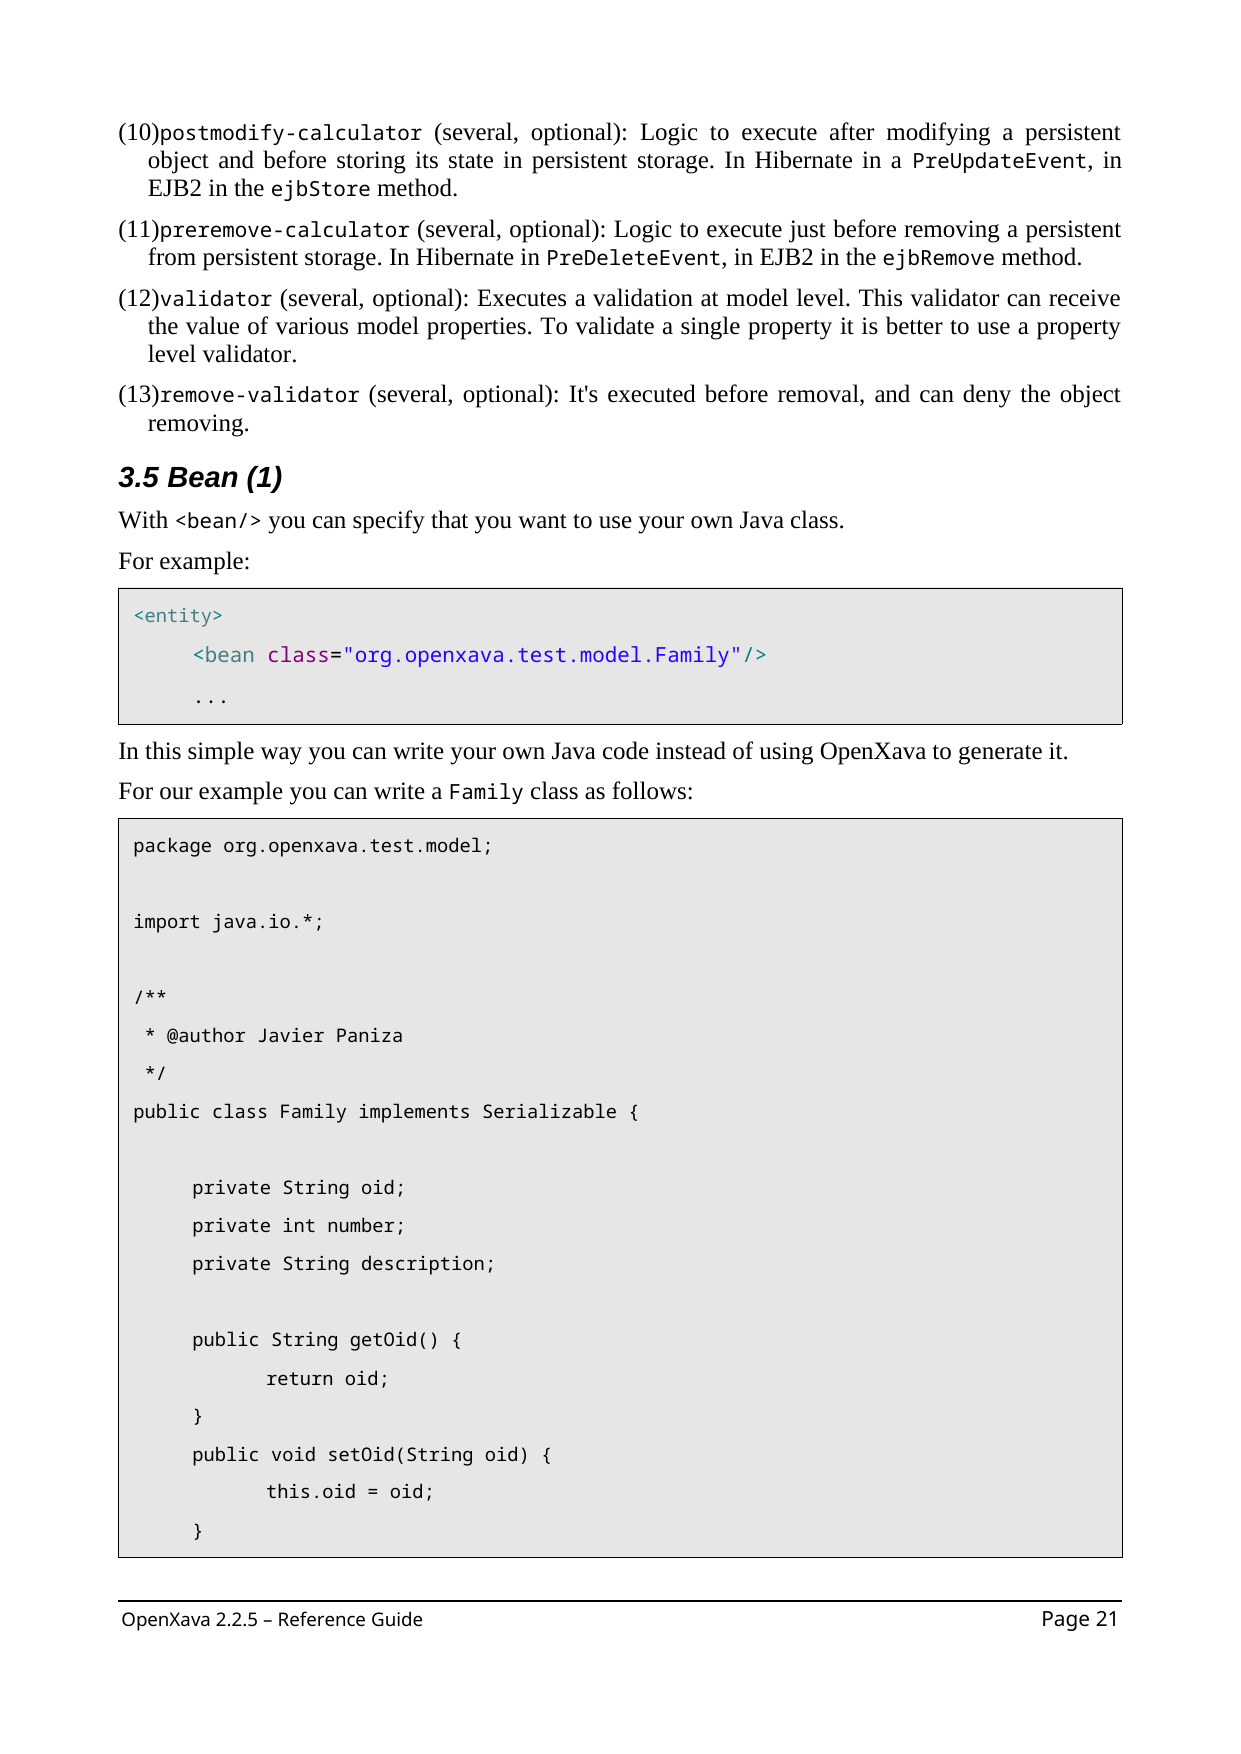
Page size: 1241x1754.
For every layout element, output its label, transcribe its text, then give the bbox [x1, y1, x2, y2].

text /** [119, 970, 1122, 1008]
text In this simple way you can write your own Java code instead of using OpenXava to generate it. [118, 737, 1122, 764]
list remove-validator (several, optional): It's executed before removal, and can deny the object removing. [118, 380, 1122, 436]
text } [119, 1388, 1122, 1426]
text private int number; [119, 1198, 1122, 1236]
text <entity> [119, 589, 1122, 626]
text this.oid = oid; [119, 1464, 1122, 1502]
text For example: [118, 547, 1122, 575]
text For our example you can write a Family class as follows: [118, 777, 1122, 805]
subtitle Bean (1) [118, 461, 1122, 494]
text private String description; [119, 1236, 1122, 1274]
list postmodify-calculator (several, optional): Logic to execute after modifying a persistent object and before storing its state in persistent storage. In Hibernate in a PreUpdateEvent, in EJB2 in the ejbStore method. [118, 118, 1122, 203]
text <bean class="org.openxava.test.model.Family"/> [119, 626, 1122, 666]
text private String oid; [119, 1160, 1122, 1198]
text package org.openxava.test.model; [119, 819, 1122, 856]
list preremove-calculator (several, optional): Logic to execute just before removing a persistent from persistent storage. In Hibernate in PreDeleteEvent, in EJB2 in the ejbRemove method. [118, 215, 1122, 272]
text */ [119, 1046, 1122, 1084]
list validator (several, optional): Executes a validation at model level. This validator can receive the value of various model properties. To validate a single property it is better to use a property level validator. [118, 284, 1122, 368]
text ... [119, 666, 1122, 724]
text } [119, 1502, 1122, 1557]
text * @author Javier Paniza [119, 1008, 1122, 1046]
text import java.io.*; [119, 894, 1122, 932]
text public void setOid(String oid) { [119, 1426, 1122, 1464]
text public class Family implements Serializable { [119, 1084, 1122, 1122]
text return oid; [119, 1350, 1122, 1388]
text public String getOid() { [119, 1312, 1122, 1350]
text With <bean/> you can specify that you want to use your own Java class. [118, 507, 1122, 535]
